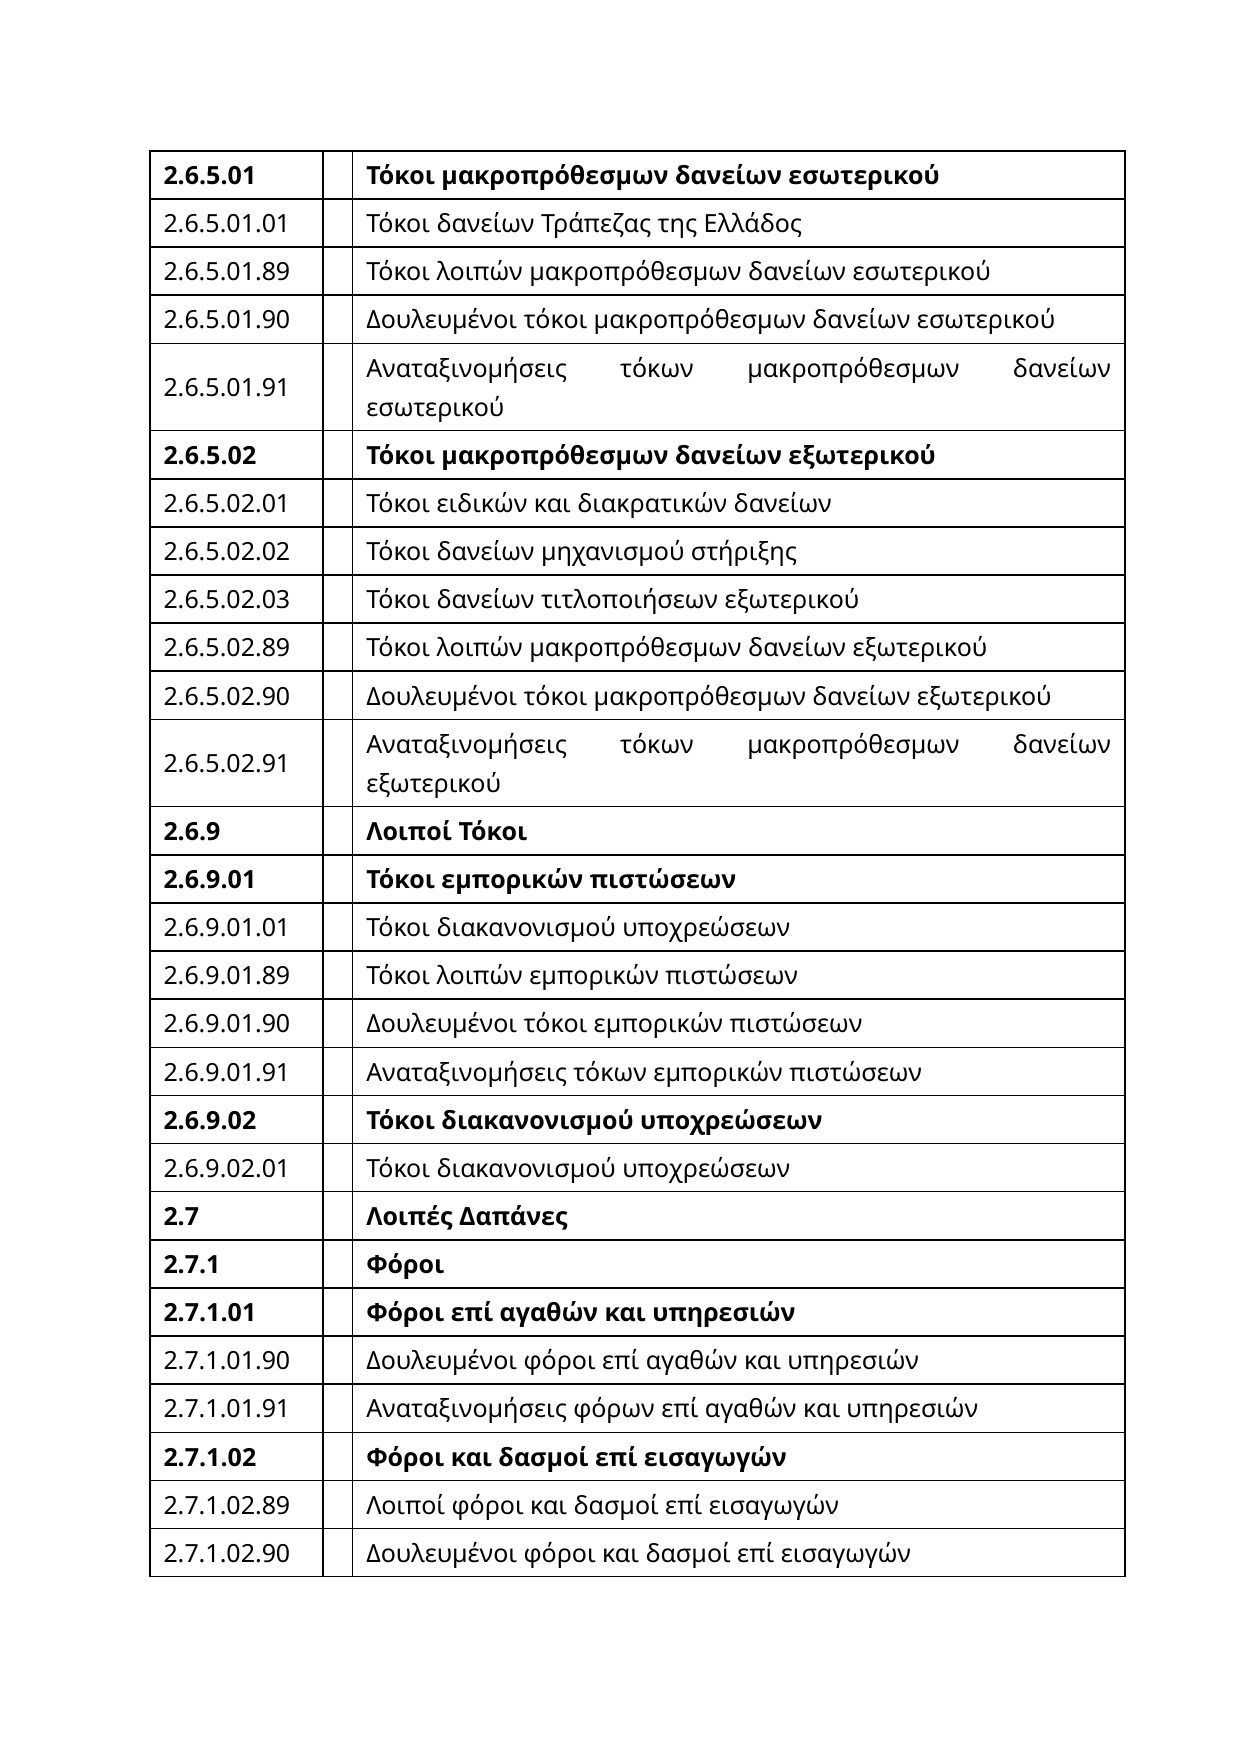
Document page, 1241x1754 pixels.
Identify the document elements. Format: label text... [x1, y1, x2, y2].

table_cell [324, 904, 352, 950]
table_cell [324, 1241, 352, 1287]
table_cell 2.7.1.01 [151, 1289, 322, 1335]
table_cell Τόκοι λοιπών εμπορικών πιστώσεων [353, 952, 1124, 998]
table_cell [324, 1192, 352, 1239]
table_cell 2.6.9.01.90 [151, 1000, 322, 1046]
table_cell Δουλευμένοι τόκοι μακροπρόθεσμων δανείων εξωτερικού [353, 672, 1124, 718]
table_cell 2.6.5.01.90 [151, 296, 322, 342]
table_cell 2.7.1.02.90 [151, 1529, 322, 1576]
table_cell 2.6.9.01.89 [151, 952, 322, 998]
table_cell Φόροι [353, 1241, 1124, 1287]
table_cell [324, 248, 352, 294]
table_cell [324, 1337, 352, 1383]
table_cell 2.6.5.02.89 [151, 624, 322, 670]
table_cell 2.7.1.01.91 [151, 1385, 322, 1431]
table_cell 2.7.1 [151, 1241, 322, 1287]
table_cell 2.7 [151, 1192, 322, 1239]
table_cell [324, 952, 352, 998]
table_cell 2.6.5.01.01 [151, 200, 322, 246]
table_cell [324, 720, 352, 806]
table_cell 2.7.1.02.89 [151, 1481, 322, 1528]
table_cell [324, 1433, 352, 1479]
table_cell Τόκοι εμπορικών πιστώσεων [353, 856, 1124, 902]
table_cell Τόκοι λοιπών μακροπρόθεσμων δανείων εξωτερικού [353, 624, 1124, 670]
table_cell [324, 807, 352, 854]
table_cell 2.7.1.02 [151, 1433, 322, 1479]
table_cell 2.6.9 [151, 807, 322, 854]
table_cell Λοιπές Δαπάνες [353, 1192, 1124, 1239]
table_cell Τόκοι ειδικών και διακρατικών δανείων [353, 480, 1124, 526]
table_cell 2.6.5.02.01 [151, 480, 322, 526]
table_cell [324, 480, 352, 526]
table_cell Αναταξινομήσεις τόκων μακροπρόθεσμων δανείων εξωτερικού [353, 720, 1124, 806]
table_cell 2.6.5.02.90 [151, 672, 322, 718]
table_cell [324, 1385, 352, 1431]
table_header Τόκοι μακροπρόθεσμων δανείων εσωτερικού [353, 152, 1124, 198]
table_cell Δουλευμένοι τόκοι εμπορικών πιστώσεων [353, 1000, 1124, 1046]
table_cell [324, 672, 352, 718]
table_cell 2.6.5.02.02 [151, 528, 322, 574]
table_cell [324, 1481, 352, 1528]
table_cell [324, 1289, 352, 1335]
table_cell [324, 1000, 352, 1046]
table_cell Αναταξινομήσεις τόκων μακροπρόθεσμων δανείων εσωτερικού [353, 344, 1124, 430]
table_cell Τόκοι δανείων μηχανισμού στήριξης [353, 528, 1124, 574]
table_cell Τόκοι διακανονισμού υποχρεώσεων [353, 1144, 1124, 1191]
table_cell [324, 1529, 352, 1576]
table_cell [324, 1096, 352, 1143]
table_cell Δουλευμένοι τόκοι μακροπρόθεσμων δανείων εσωτερικού [353, 296, 1124, 342]
table_cell [324, 344, 352, 430]
table_cell Δουλευμένοι φόροι επί αγαθών και υπηρεσιών [353, 1337, 1124, 1383]
table_cell [324, 856, 352, 902]
table_cell 2.6.5.02.03 [151, 576, 322, 622]
table_cell 2.6.9.01.91 [151, 1048, 322, 1094]
table_cell 2.6.5.02 [151, 431, 322, 478]
table_cell [324, 1144, 352, 1191]
table_cell Αναταξινομήσεις φόρων επί αγαθών και υπηρεσιών [353, 1385, 1124, 1431]
table_cell [324, 296, 352, 342]
table_cell Φόροι και δασμοί επί εισαγωγών [353, 1433, 1124, 1479]
table_cell Τόκοι διακανονισμού υποχρεώσεων [353, 1096, 1124, 1143]
table_cell Τόκοι μακροπρόθεσμων δανείων εξωτερικού [353, 431, 1124, 478]
table_cell 2.6.5.01.91 [151, 344, 322, 430]
table_cell [324, 1048, 352, 1094]
table_cell Δουλευμένοι φόροι και δασμοί επί εισαγωγών [353, 1529, 1124, 1576]
table_cell Λοιποί φόροι και δασμοί επί εισαγωγών [353, 1481, 1124, 1528]
table_cell [324, 624, 352, 670]
table_cell Λοιποί Τόκοι [353, 807, 1124, 854]
table_cell [324, 200, 352, 246]
table_cell Τόκοι λοιπών μακροπρόθεσμων δανείων εσωτερικού [353, 248, 1124, 294]
table_cell [324, 576, 352, 622]
table_cell 2.6.9.02 [151, 1096, 322, 1143]
table_cell Τόκοι διακανονισμού υποχρεώσεων [353, 904, 1124, 950]
table_cell 2.7.1.01.90 [151, 1337, 322, 1383]
table_cell 2.6.9.01.01 [151, 904, 322, 950]
table_cell Αναταξινομήσεις τόκων εμπορικών πιστώσεων [353, 1048, 1124, 1094]
table_cell [324, 528, 352, 574]
table_cell 2.6.5.01.89 [151, 248, 322, 294]
table_cell Φόροι επί αγαθών και υπηρεσιών [353, 1289, 1124, 1335]
table_cell 2.6.5.02.91 [151, 720, 322, 806]
table_header [324, 152, 352, 198]
table_cell Τόκοι δανείων Τράπεζας της Ελλάδος [353, 200, 1124, 246]
table_cell Τόκοι δανείων τιτλοποιήσεων εξωτερικού [353, 576, 1124, 622]
table_cell 2.6.9.02.01 [151, 1144, 322, 1191]
table_header 2.6.5.01 [151, 152, 322, 198]
table_cell 2.6.9.01 [151, 856, 322, 902]
table_cell [324, 431, 352, 478]
